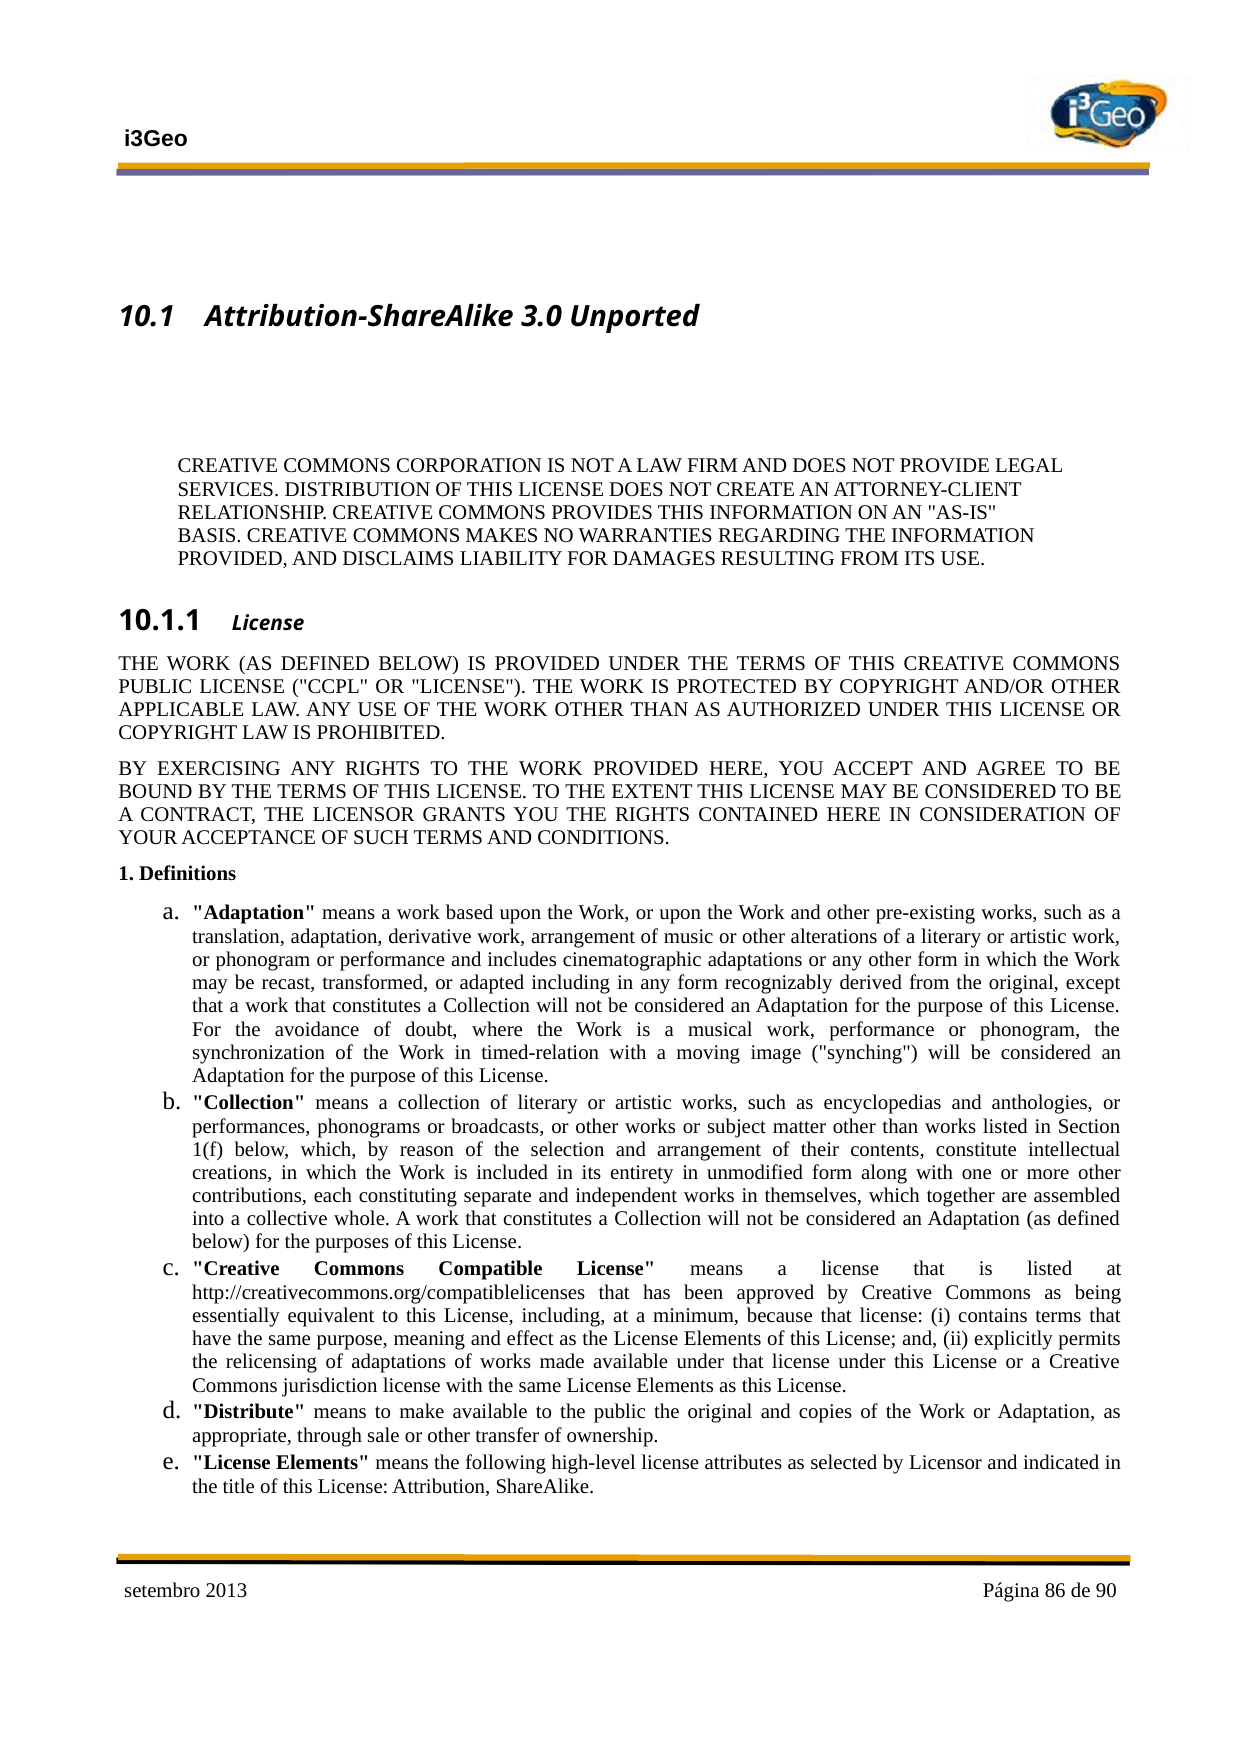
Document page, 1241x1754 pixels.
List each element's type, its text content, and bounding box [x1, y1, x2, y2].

text 1. Definitions [118, 862, 1122, 885]
subtitle License [118, 599, 1122, 639]
text BY EXERCISING ANY RIGHTS TO THE WORK PROVIDED HERE, YOU ACCEPT AND AGREE TO BE BOUND BY THE TERMS OF THIS LICENSE. TO THE EXTENT THIS LICENSE MAY BE CONSIDERED TO BE A CONTRACT, THE LICENSOR GRANTS YOU THE RIGHTS CONTAINED HERE IN CONSIDERATION OF YOUR ACCEPTANCE OF SUCH TERMS AND CONDITIONS. [118, 757, 1122, 849]
list "Creative Commons Compatible License" means a license that is listed at http://creativecommons.org/compatiblelicenses that has been approved by Creative Commons as being essentially equivalent to this License, including, at a minimum, because that license: (i) contains terms that have the same purpose, meaning and effect as the License Elements of this License; and, (ii) explicitly permits the relicensing of adaptations of works made available under that license under this License or a Creative Commons jurisdiction license with the same License Elements as this License. [162, 1253, 1122, 1397]
list "Collection" means a collection of literary or artistic works, such as encyclopedias and anthologies, or performances, phonograms or broadcasts, or other works or subject matter other than works listed in Section 1(f) below, which, by reason of the selection and arrangement of their contents, constitute intellectual creations, in which the Work is included in its entirety in unmodified form along with one or more other contributions, each constituting separate and independent works in themselves, which together are assembled into a collective whole. A work that constitutes a Collection will not be considered an Adaptation (as defined below) for the purposes of this License. [162, 1087, 1122, 1253]
text THE WORK (AS DEFINED BELOW) IS PROVIDED UNDER THE TERMS OF THIS CREATIVE COMMONS PUBLIC LICENSE ("CCPL" OR "LICENSE"). THE WORK IS PROTECTED BY COPYRIGHT AND/OR OTHER APPLICABLE LAW. ANY USE OF THE WORK OTHER THAN AS AUTHORIZED UNDER THIS LICENSE OR COPYRIGHT LAW IS PROHIBITED. [118, 652, 1122, 744]
list "Distribute" means to make available to the public the original and copies of the Work or Adaptation, as appropriate, through sale or other transfer of ownership. [162, 1397, 1122, 1447]
list "Adaptation" means a work based upon the Work, or upon the Work and other pre-existing works, such as a translation, adaptation, derivative work, arrangement of music or other alterations of a literary or artistic work, or phonogram or performance and includes cinematographic adaptations or any other form in which the Work may be recast, transformed, or adapted including in any form recognizably derived from the original, except that a work that constitutes a Collection will not be considered an Adaptation for the purpose of this License. For the avoidance of doubt, where the Work is a musical work, performance or phonogram, the synchronization of the Work in timed-relation with a moving image ("synching") will be considered an Adaptation for the purpose of this License. [162, 897, 1122, 1087]
picture [1025, 74, 1191, 151]
text CREATIVE COMMONS CORPORATION IS NOT A LAW FIRM AND DOES NOT PROVIDE LEGAL SERVICES. DISTRIBUTION OF THIS LICENSE DOES NOT CREATE AN ATTORNEY-CLIENT RELATIONSHIP. CREATIVE COMMONS PROVIDES THIS INFORMATION ON AN "AS-IS" BASIS. CREATIVE COMMONS MAKES NO WARRANTIES REGARDING THE INFORMATION PROVIDED, AND DISCLAIMS LIABILITY FOR DAMAGES RESULTING FROM ITS USE. [177, 454, 1063, 570]
list "License Elements" means the following high-level license attributes as selected by Licensor and indicated in the title of this License: Attribution, ShareAlike. [162, 1447, 1122, 1498]
subtitle Attribution-ShareAlike 3.0 Unported [118, 295, 1122, 334]
